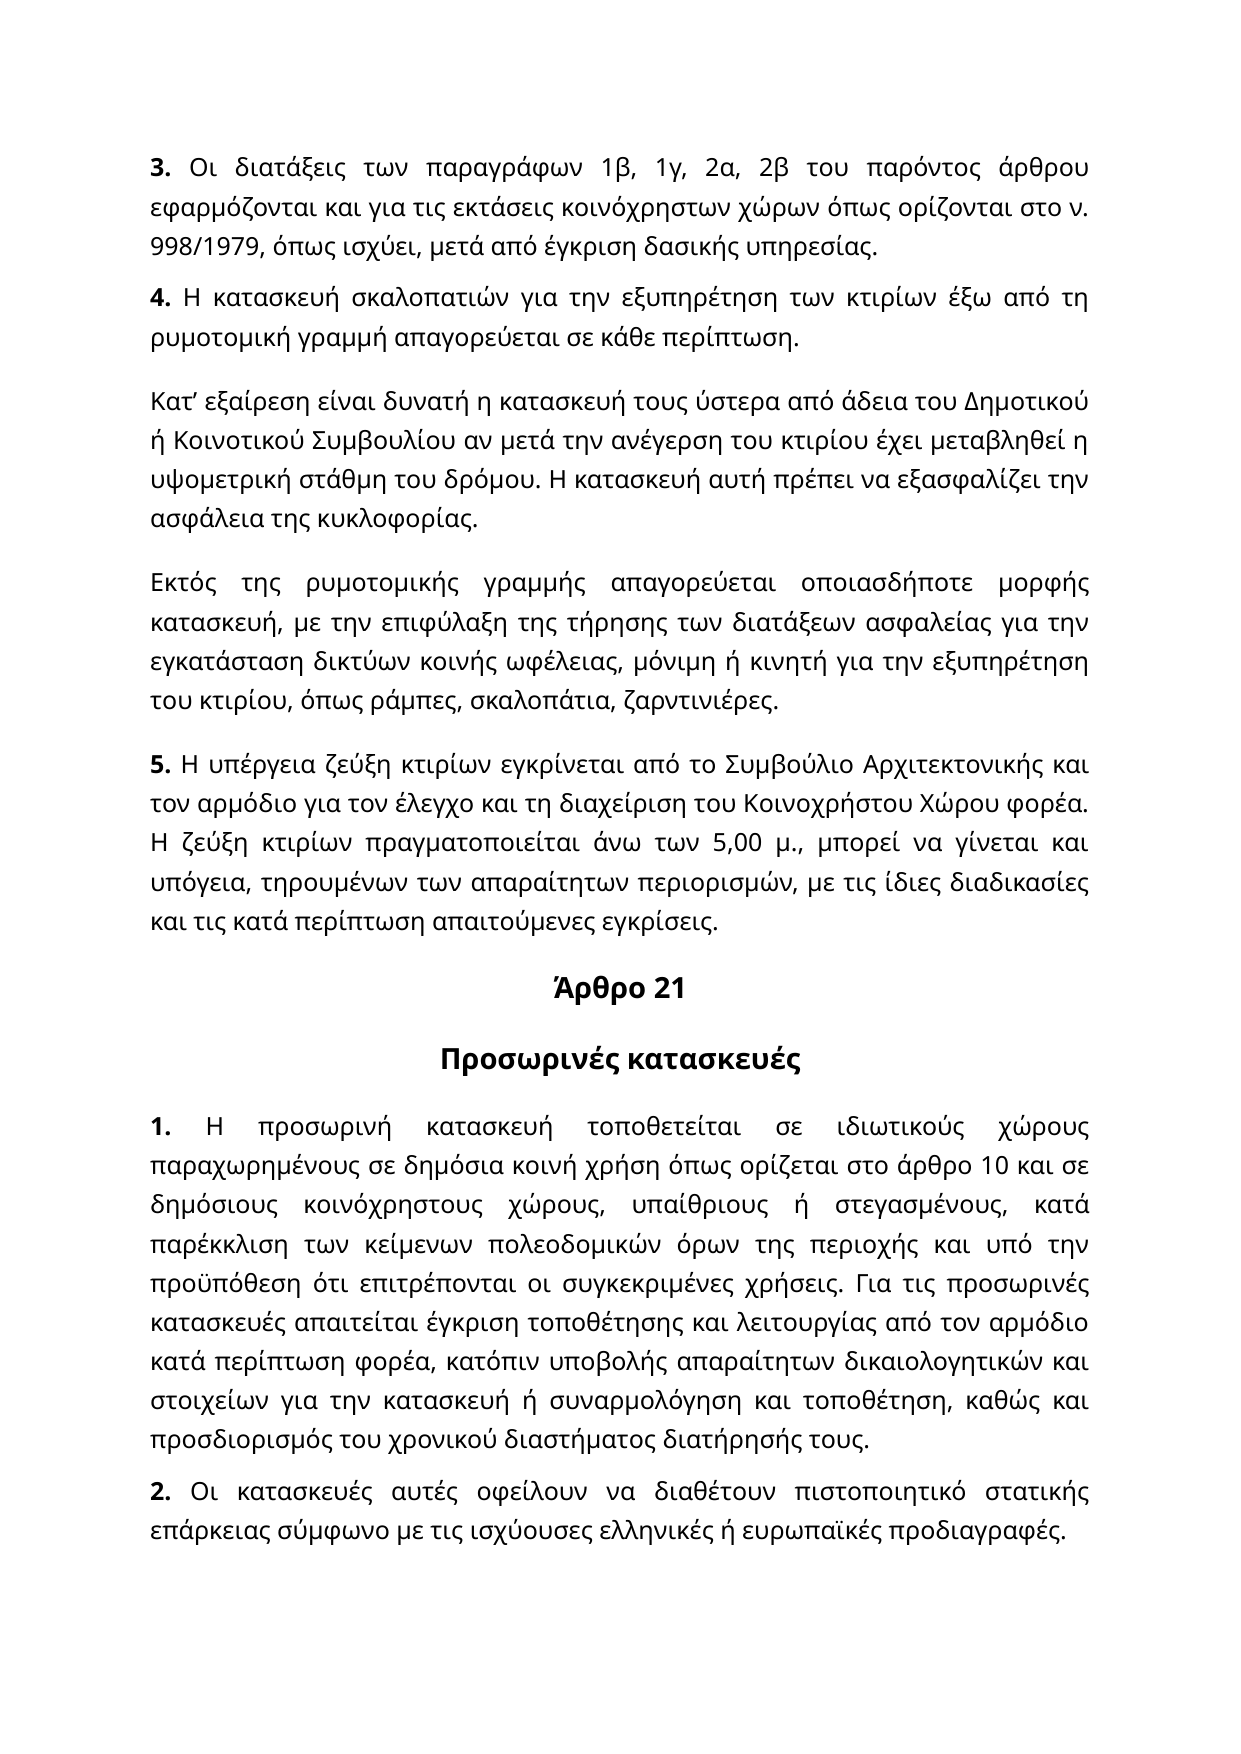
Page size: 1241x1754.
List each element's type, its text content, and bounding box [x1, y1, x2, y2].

subtitle Άρθρο 21 [150, 967, 1090, 1007]
text Κατ’ εξαίρεση είναι δυνατή η κατασκευή τους ύστερα από άδεια του Δημοτικού ή Κοινοτικού Συμβουλίου αν μετά την ανέγερση του κτιρίου έχει μεταβληθεί η υψομετρική στάθμη του δρόμου. Η κατασκευή αυτή πρέπει να εξασφαλίζει την ασφάλεια της κυκλοφορίας. [150, 383, 1090, 535]
text 4. Η κατασκευή σκαλοπατιών για την εξυπηρέτηση των κτιρίων έξω από τη ρυμοτομική γραμμή απαγορεύεται σε κάθε περίπτωση. [150, 280, 1090, 353]
text 2. Οι κατασκευές αυτές οφείλουν να διαθέτουν πιστοποιητικό στατικής επάρκειας σύμφωνο με τις ισχύουσες ελληνικές ή ευρωπαϊκές προδιαγραφές. [150, 1474, 1090, 1547]
text 5. Η υπέργεια ζεύξη κτιρίων εγκρίνεται από το Συμβούλιο Αρχιτεκτονικής και τον αρμόδιο για τον έλεγχο και τη διαχείριση του Κοινοχρήστου Χώρου φορέα. Η ζεύξη κτιρίων πραγματοποιείται άνω των 5,00 μ., μπορεί να γίνεται και υπόγεια, τηρουμένων των απαραίτητων περιορισμών, με τις ίδιες διαδικασίες και τις κατά περίπτωση απαιτούμενες εγκρίσεις. [150, 747, 1090, 937]
text 1. Η προσωρινή κατασκευή τοποθετείται σε ιδιωτικούς χώρους παραχωρημένους σε δημόσια κοινή χρήση όπως ορίζεται στο άρθρο 10 και σε δημόσιους κοινόχρηστους χώρους, υπαίθριους ή στεγασμένους, κατά παρέκκλιση των κείμενων πολεοδομικών όρων της περιοχής και υπό την προϋπόθεση ότι επιτρέπονται οι συγκεκριμένες χρήσεις. Για τις προσωρινές κατασκευές απαιτείται έγκριση τοποθέτησης και λειτουργίας από τον αρμόδιο κατά περίπτωση φορέα, κατόπιν υποβολής απαραίτητων δικαιολογητικών και στοιχείων για την κατασκευή ή συναρμολόγηση και τοποθέτηση, καθώς και προσδιορισμός του χρονικού διαστήματος διατήρησής τους. [150, 1109, 1090, 1456]
subtitle Προσωρινές κατασκευές [150, 1038, 1090, 1078]
text 3. Οι διατάξεις των παραγράφων 1β, 1γ, 2α, 2β του παρόντος άρθρου εφαρμόζονται και για τις εκτάσεις κοινόχρηστων χώρων όπως ορίζονται στο ν. 998/1979, όπως ισχύει, μετά από έγκριση δασικής υπηρεσίας. [150, 150, 1090, 262]
text Εκτός της ρυμοτομικής γραμμής απαγορεύεται οποιασδήποτε μορφής κατασκευή, με την επιφύλαξη της τήρησης των διατάξεων ασφαλείας για την εγκατάσταση δικτύων κοινής ωφέλειας, μόνιμη ή κινητή για την εξυπηρέτηση του κτιρίου, όπως ράμπες, σκαλοπάτια, ζαρντινιέρες. [150, 565, 1090, 717]
